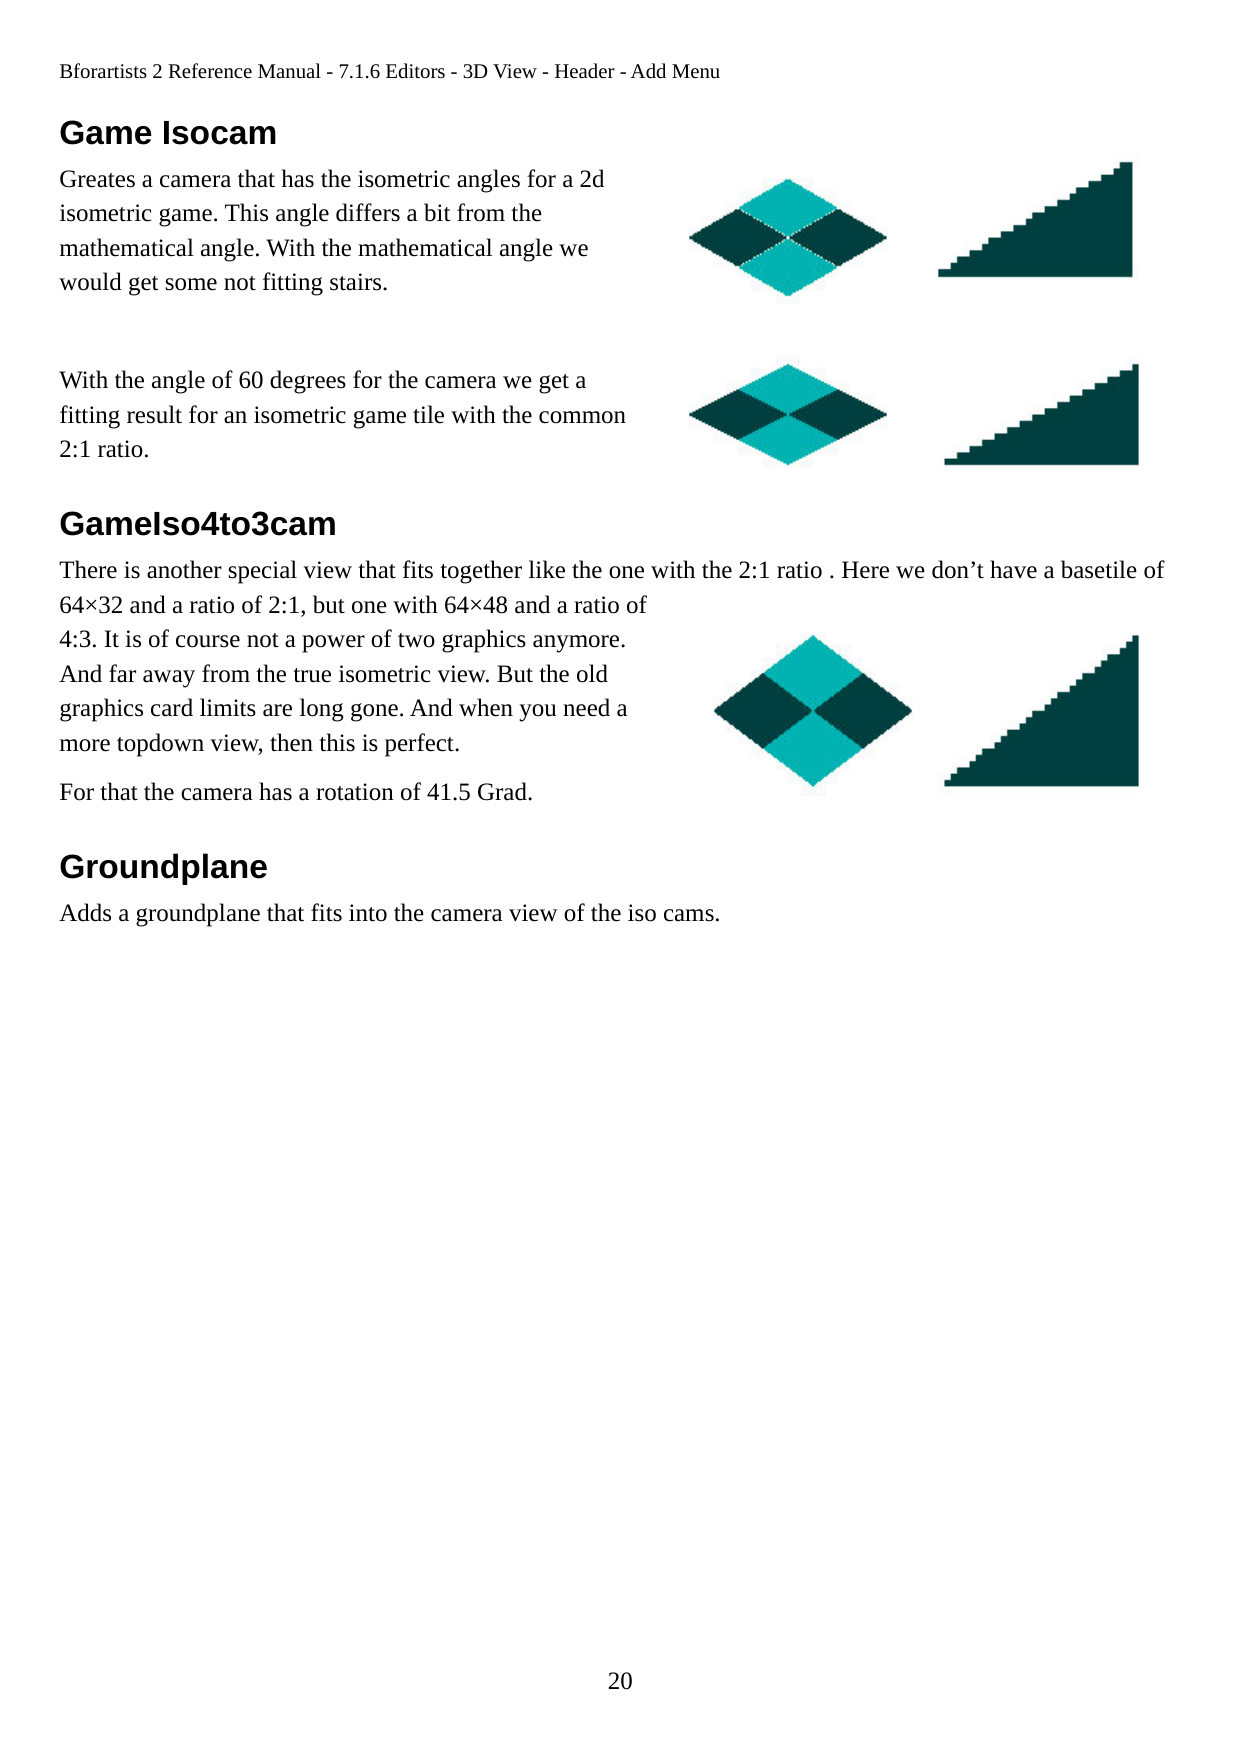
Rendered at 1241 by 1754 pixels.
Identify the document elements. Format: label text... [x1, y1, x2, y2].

picture [688, 620, 1164, 796]
subtitle Groundplane [59, 847, 1181, 885]
picture [663, 153, 1164, 304]
text With the angle of 60 degrees for the camera we get a fitting result for an isometric game tile with the common 2:1 ratio. [59, 365, 663, 463]
text Adds a groundplane that fits into the camera view of the iso cams. [59, 898, 1181, 927]
text For that the camera has a rotation of 41.5 Grad. [59, 777, 1181, 806]
subtitle GameIso4to3cam [59, 504, 1181, 543]
text Greates a camera that has the isometric angles for a 2d isometric game. This angle differs a bit from the mathematical angle. With the mathematical angle we would get some not fitting stairs. [59, 164, 663, 296]
text There is another special view that fits together like the one with the 2:1 ratio . Here we don’t have a basetile of 64×32 and a ratio of 2:1, but one with 64×48 and a ratio of 4:3. It is of course not a power of two graphics anymore. And far away from the true isometric view. But the old graphics card limits are long gone. And when you need a more topdown view, then this is perfect. [59, 555, 1181, 756]
picture [663, 355, 1164, 481]
subtitle Game Isocam [59, 113, 1181, 151]
